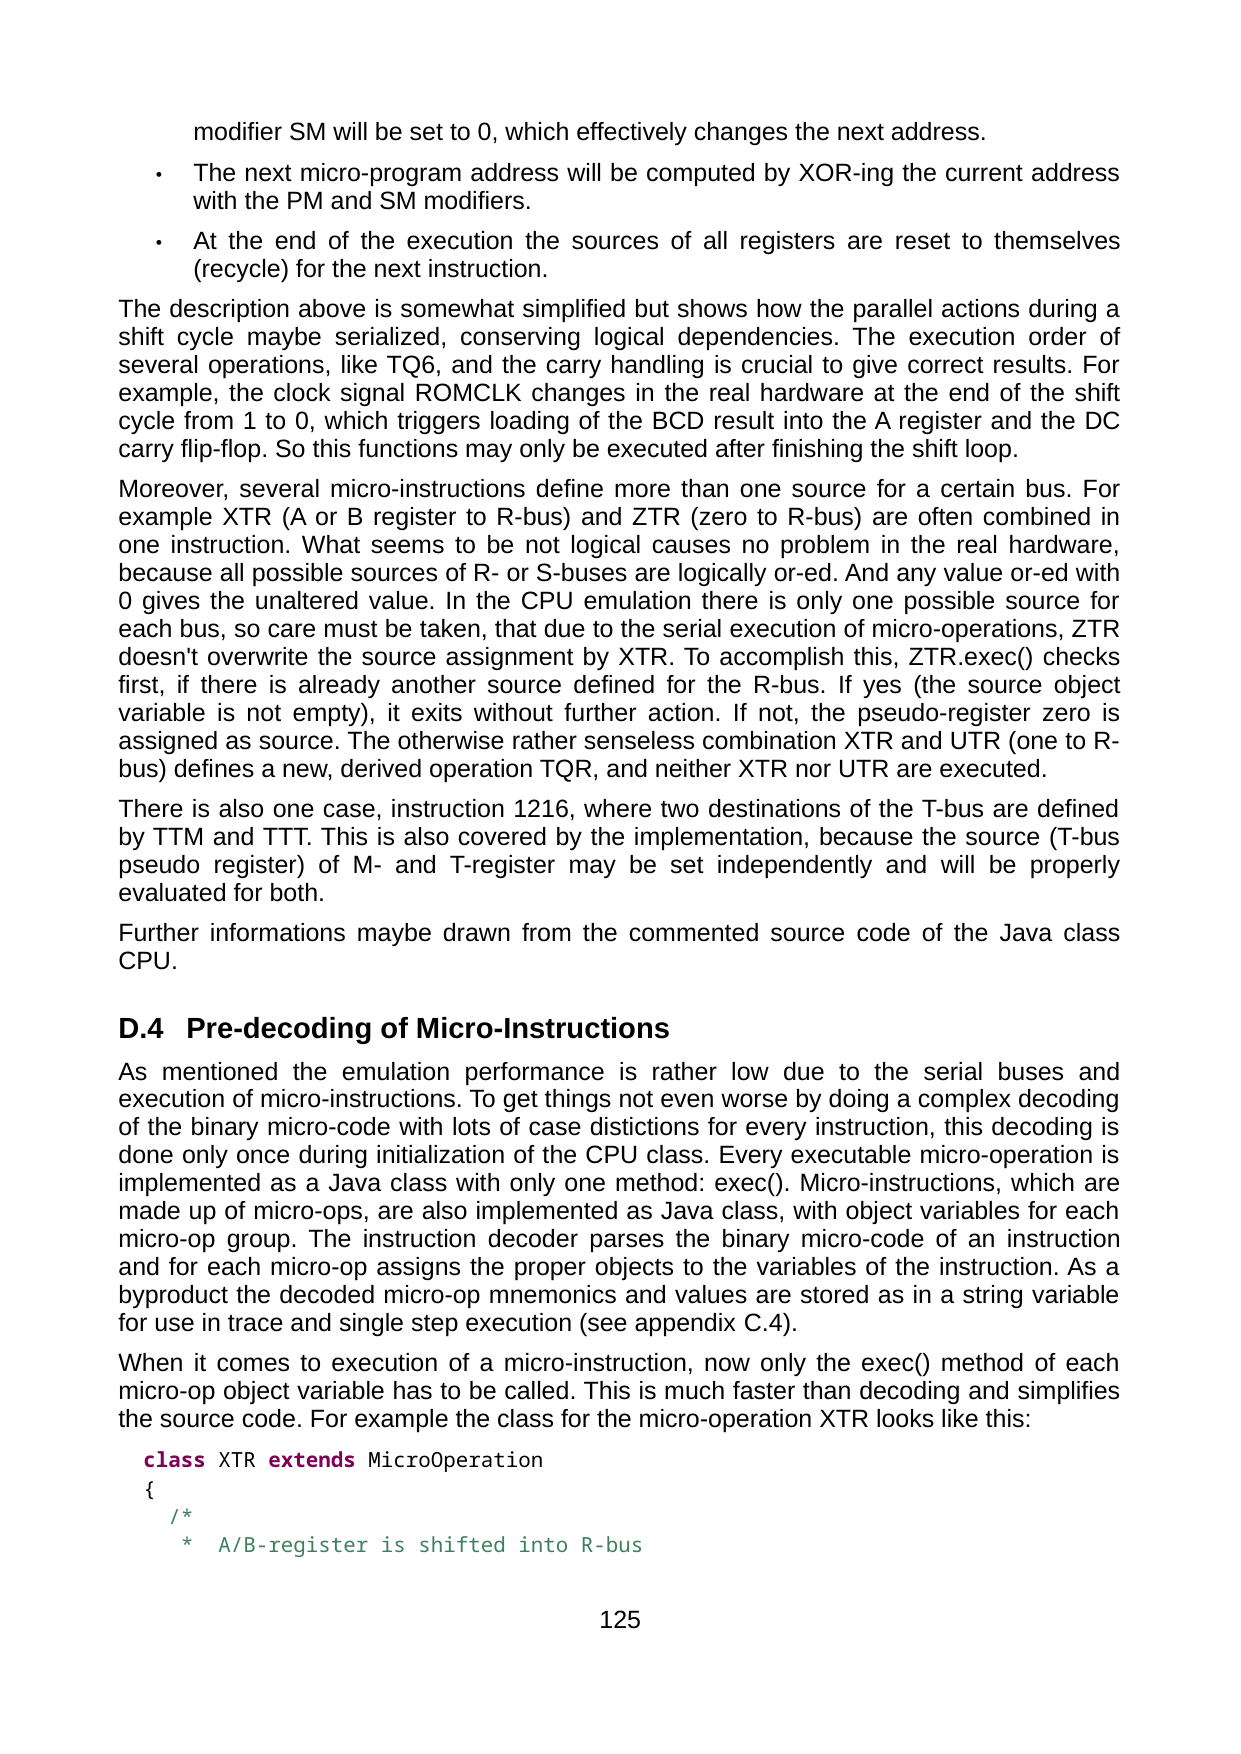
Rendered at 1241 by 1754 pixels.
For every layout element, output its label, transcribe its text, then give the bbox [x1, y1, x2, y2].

list modifier SM will be set to 0, which effectively changes the next address. [156, 118, 1122, 146]
subtitle Pre-decoding of Micro-Instructions [118, 1012, 1122, 1045]
text { [118, 1474, 1122, 1502]
text When it comes to execution of a micro-instruction, now only the exec() method of each micro-op object variable has to be called. This is much faster than decoding and simplifies the source code. For example the class for the micro-operation XTR looks like this: [118, 1349, 1122, 1433]
text The description above is somewhat simplified but shows how the parallel actions during a shift cycle maybe serialized, conserving logical dependencies. The execution order of several operations, like TQ6, and the carry handling is crucial to give correct results. For example, the clock signal ROMCLK changes in the real hardware at the end of the shift cycle from 1 to 0, which triggers loading of the BCD result into the A register and the DC carry flip-flop. So this functions may only be executed after finishing the shift loop. [118, 295, 1122, 463]
text Moreover, several micro-instructions define more than one source for a certain bus. For example XTR (A or B register to R-bus) and ZTR (zero to R-bus) are often combined in one instruction. What seems to be not logical causes no problem in the real hardware, because all possible sources of R- or S-buses are logically or-ed. And any value or-ed with 0 gives the unaltered value. In the CPU emulation there is only one possible source for each bus, so care must be taken, that due to the serial execution of micro-operations, ZTR doesn't overwrite the source assignment by XTR. To accomplish this, ZTR.exec() checks first, if there is already another source defined for the R-bus. If yes (the source object variable is not empty), it exits without further action. If not, the pseudo-register zero is assigned as source. The otherwise rather senseless combination XTR and UTR (one to R-bus) defines a new, derived operation TQR, and neither XTR nor UTR are executed. [118, 475, 1122, 782]
text class XTR extends MicroOperation [118, 1445, 1122, 1474]
text /* [118, 1502, 1122, 1531]
list At the end of the execution the sources of all registers are reset to themselves (recycle) for the next instruction. [156, 227, 1122, 283]
text As mentioned the emulation performance is rather low due to the serial buses and execution of micro-instructions. To get things not even worse by doing a complex decoding of the binary micro-code with lots of case distictions for every instruction, this decoding is done only once during initialization of the CPU class. Every executable micro-operation is implemented as a Java class with only one method: exec(). Micro-instructions, which are made up of micro-ops, are also implemented as Java class, with object variables for each micro-op group. The instruction decoder parses the binary micro-code of an instruction and for each micro-op assigns the proper objects to the variables of the instruction. As a byproduct the decoded micro-op mnemonics and values are stored as in a string variable for use in trace and single step execution (see appendix C.4). [118, 1057, 1122, 1337]
text Further informations maybe drawn from the commented source code of the Java class CPU. [118, 919, 1122, 975]
text * A/B-register is shifted into R-bus [118, 1531, 1122, 1559]
text There is also one case, instruction 1216, where two destinations of the T-bus are defined by TTM and TTT. This is also covered by the implementation, because the source (T-bus pseudo register) of M- and T-register may be set independently and will be properly evaluated for both. [118, 795, 1122, 906]
list The next micro-program address will be computed by XOR-ing the current address with the PM and SM modifiers. [156, 158, 1122, 214]
